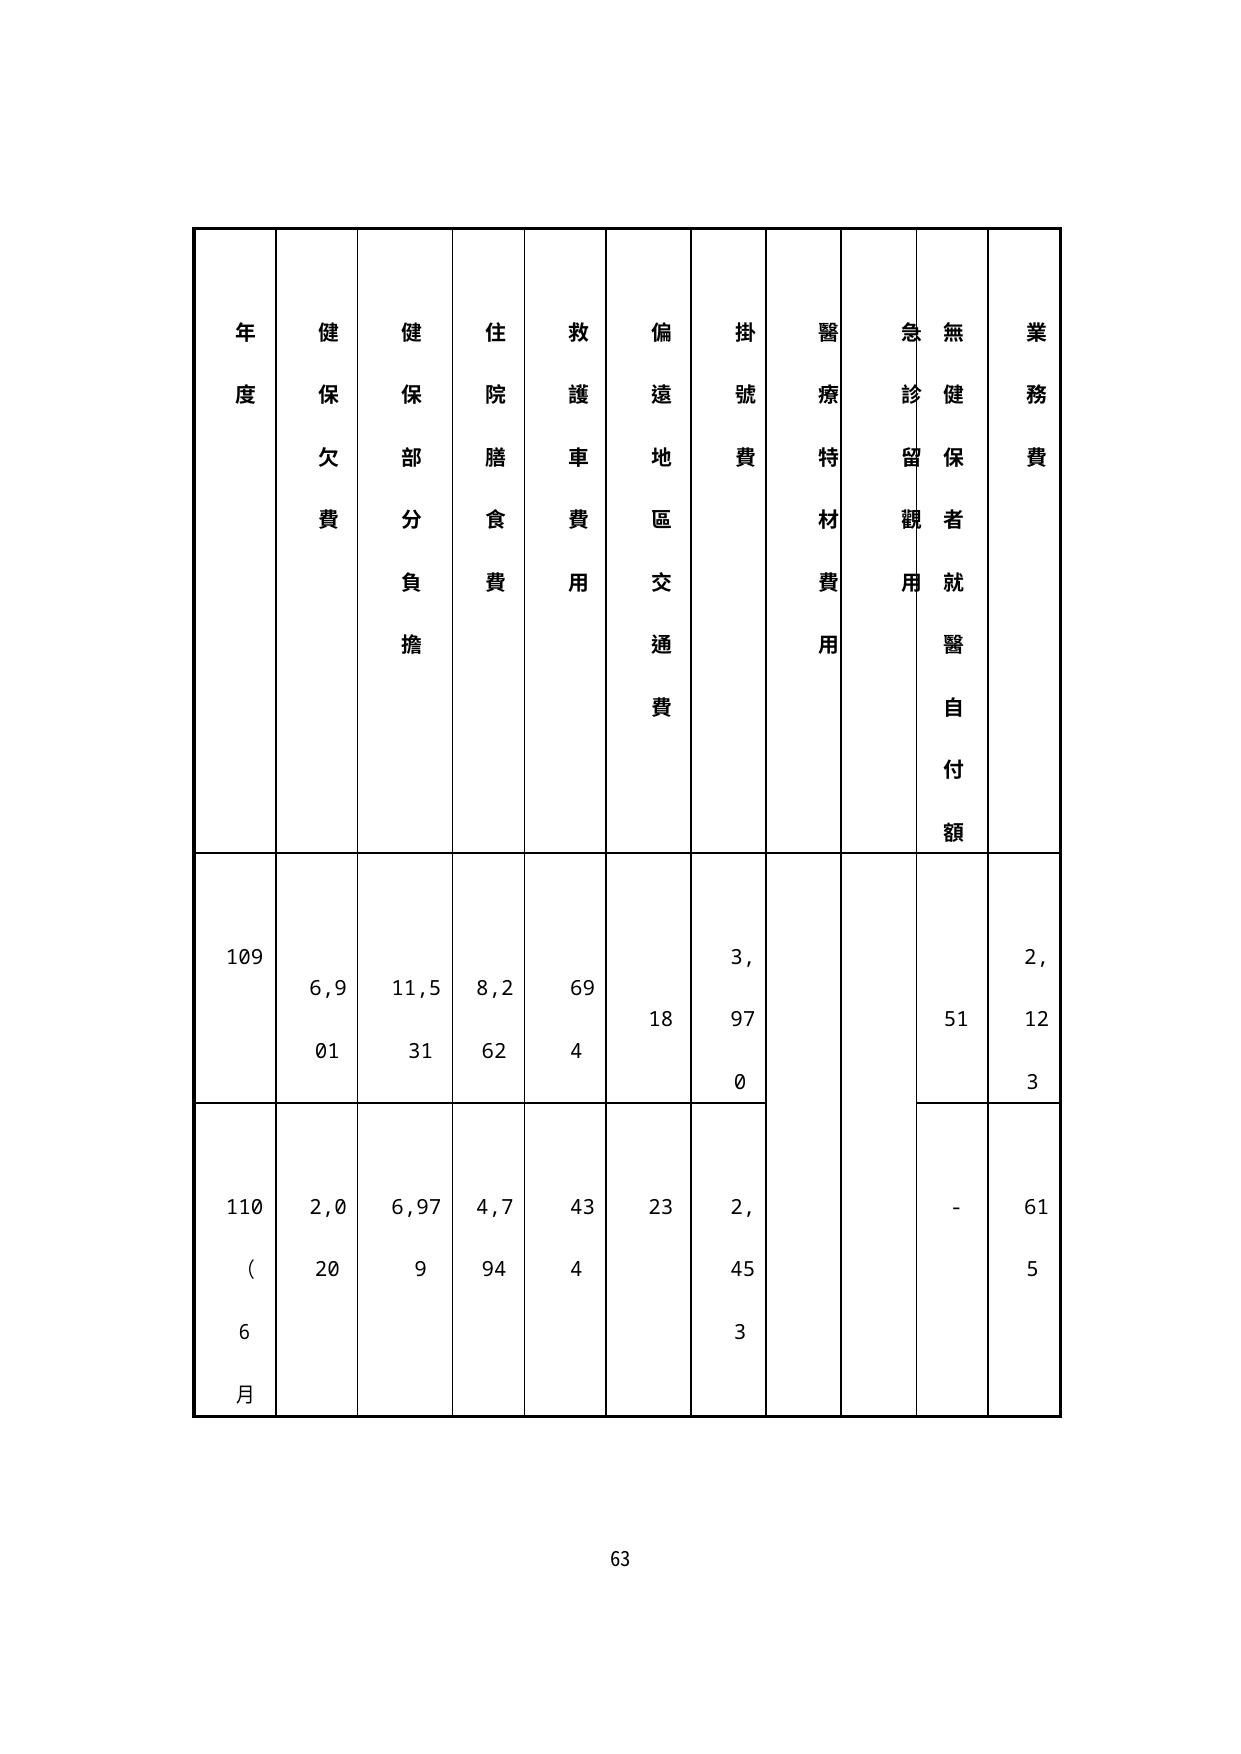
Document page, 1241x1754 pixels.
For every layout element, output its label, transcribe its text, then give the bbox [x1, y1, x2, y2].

table_cell 51 [917, 854, 987, 1102]
table_cell [767, 854, 840, 1415]
table_cell 23 [607, 1104, 690, 1415]
table_header 醫療特材費用 [767, 230, 840, 852]
table_cell 4,794 [453, 1104, 524, 1415]
table_cell 6,901 [277, 854, 357, 1102]
table_header 健保欠費 [277, 230, 357, 852]
table_cell 8,262 [453, 854, 524, 1102]
table_cell 434 [525, 1104, 605, 1415]
table_header 健保部分負擔 [358, 230, 452, 852]
table_header 住院膳食費 [453, 230, 524, 852]
table_cell - [917, 1104, 987, 1415]
table_header 業務費 [989, 230, 1059, 852]
table_cell 2,453 [692, 1104, 765, 1415]
table_header 無健保者就醫自付額 [917, 230, 987, 852]
table_cell 18 [607, 854, 690, 1102]
table_header 年度 [196, 230, 275, 852]
table_cell 3,970 [692, 854, 765, 1102]
table_cell 109 [196, 854, 275, 1102]
table_header 掛號費 [692, 230, 765, 852]
table_cell 110 （6月 [196, 1104, 275, 1415]
table_cell 2,123 [989, 854, 1059, 1102]
table_cell 2,020 [277, 1104, 357, 1415]
table_cell 6,979 [358, 1104, 452, 1415]
table_cell 11,531 [358, 854, 452, 1102]
table_cell 615 [989, 1104, 1059, 1415]
table_cell 694 [525, 854, 605, 1102]
table_header 救護車費用 [525, 230, 605, 852]
table_header 急診留觀用 [842, 230, 916, 852]
table_cell 詳說明 [842, 854, 916, 1415]
table_header 偏遠地區交通費 [607, 230, 690, 852]
